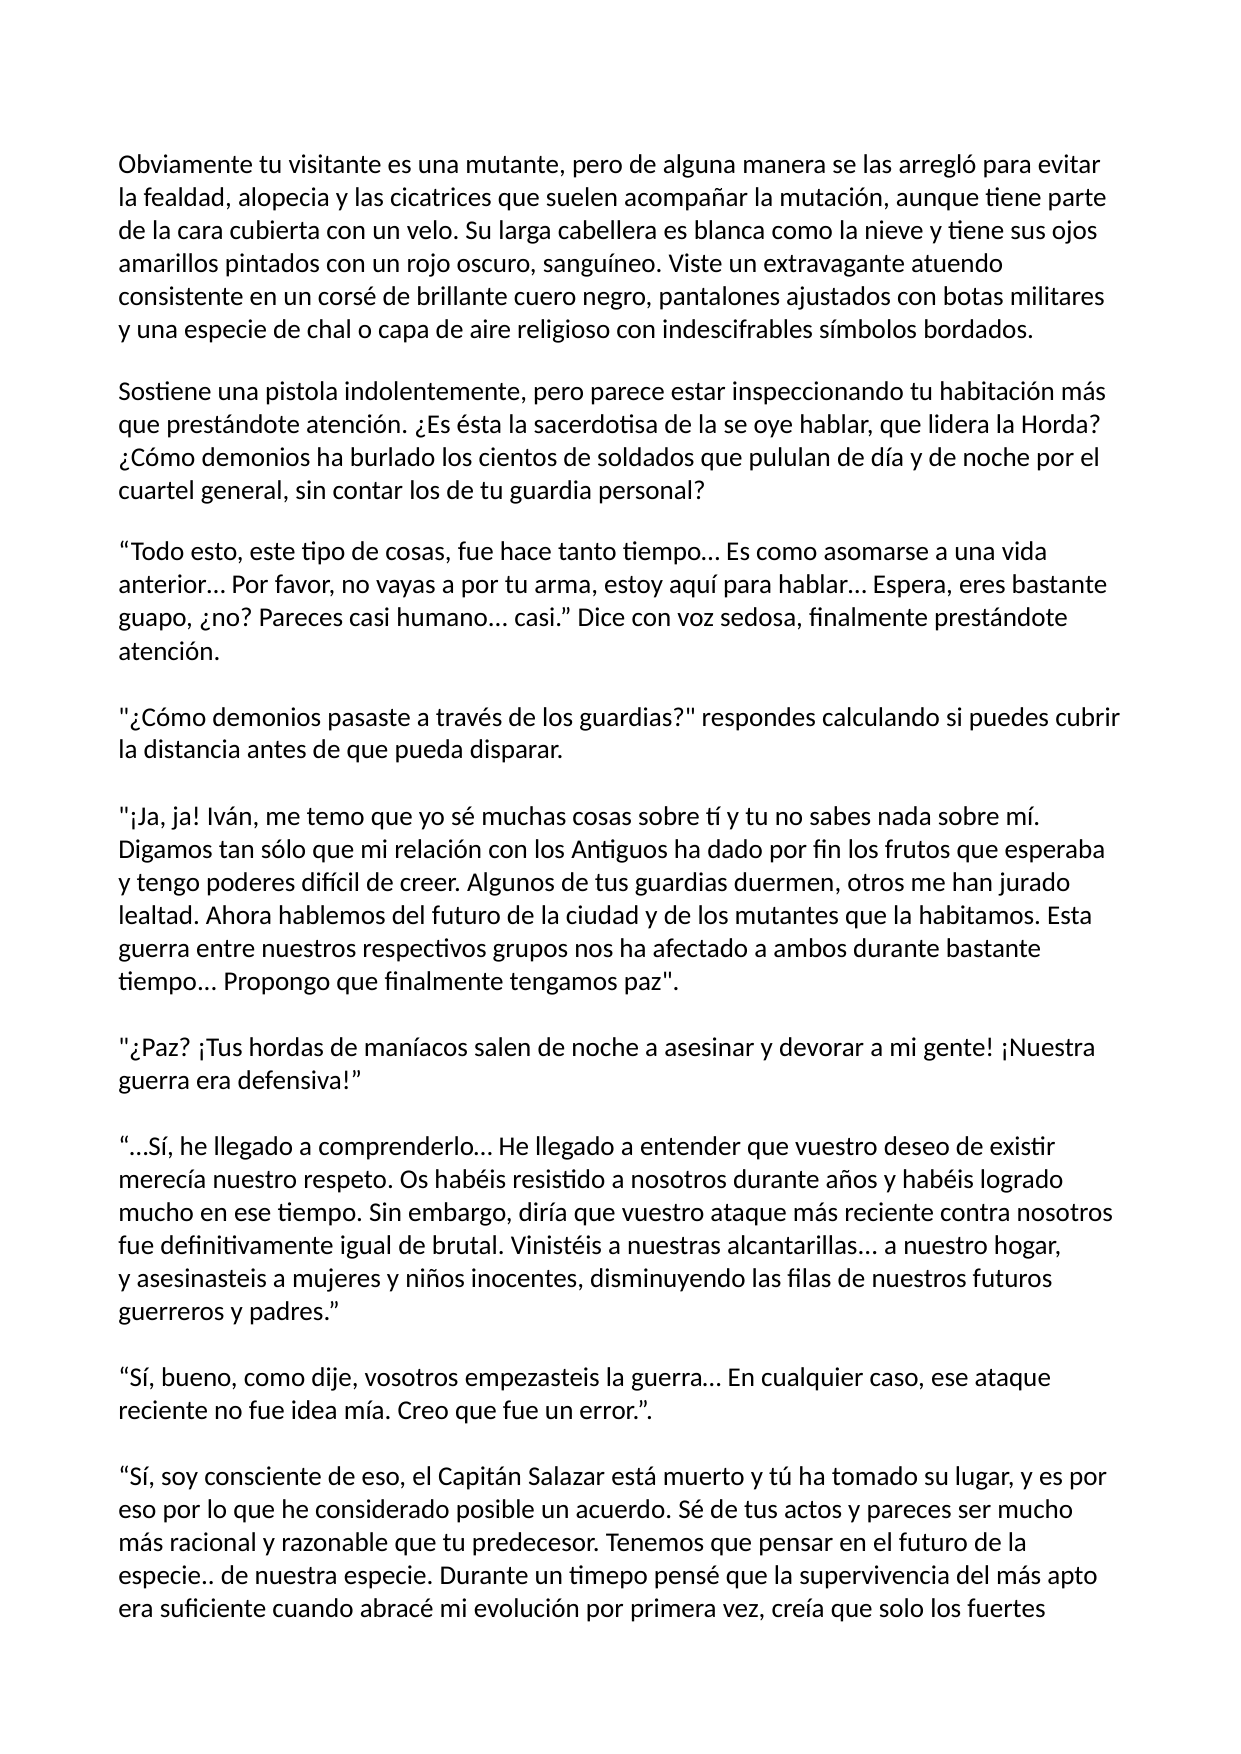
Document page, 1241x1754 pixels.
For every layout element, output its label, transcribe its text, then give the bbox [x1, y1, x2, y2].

text “Sí, soy consciente de eso, el Capitán Salazar está muerto y tú ha tomado su lugar, y es por eso por lo que he considerado posible un acuerdo. Sé de tus actos y pareces ser mucho más racional y razonable que tu predecesor. Tenemos que pensar en el futuro de la especie.. de nuestra especie. Durante un timepo pensé que la supervivencia del más apto era suficiente cuando abracé mi evolución por primera vez, creía que solo los fuertes [118, 1426, 1122, 1624]
text Sostiene una pistola indolentemente, pero parece estar inspeccionando tu habitación más que prestándote atención. ¿Es ésta la sacerdotisa de la se oye hablar, que lidera la Horda? ¿Cómo demonios ha burlado los cientos de soldados que pululan de día y de noche por el cuartel general, sin contar los de tu guardia personal? [118, 374, 1122, 506]
text “Sí, bueno, como dije, vosotros empezasteis la guerra… En cualquier caso, ese ataque reciente no fue idea mía. Creo que fue un error.”. [118, 1327, 1122, 1426]
text Obviamente tu visitante es una mutante, pero de alguna manera se las arregló para evitar la fealdad, alopecia y las cicatrices que suelen acompañar la mutación, aunque tiene parte de la cara cubierta con un velo. Su larga cabellera es blanca como la nieve y tiene sus ojos amarillos pintados con un rojo oscuro, sanguíneo. Viste un extravagante atuendo consistente en un corsé de brillante cuero negro, pantalones ajustados con botas militares y una especie de chal o capa de aire religioso con indescifrables símbolos bordados. [118, 147, 1122, 345]
text "¡Ja, ja! Iván, me temo que yo sé muchas cosas sobre tí y tu no sabes nada sobre mí. Digamos tan sólo que mi relación con los Antiguos ha dado por fin los frutos que esperaba y tengo poderes difícil de creer. Algunos de tus guardias duermen, otros me han jurado lealtad. Ahora hablemos del futuro de la ciudad y de los mutantes que la habitamos. Esta guerra entre nuestros respectivos grupos nos ha afectado a ambos durante bastante tiempo... Propongo que finalmente tengamos paz". "¿Paz? ¡Tus hordas de maníacos salen de noche a asesinar y devorar a mi gente! ¡Nuestra guerra era defensiva!” [118, 766, 1122, 1096]
text “Todo esto, este tipo de cosas, fue hace tanto tiempo… Es como asomarse a una vida anterior… Por favor, no vayas a por tu arma, estoy aquí para hablar… Espera, eres bastante guapo, ¿no? Pareces casi humano... casi.” Dice con voz sedosa, finalmente prestándote atención. [118, 534, 1122, 667]
text "¿Cómo demonios pasaste a través de los guardias?" respondes calculando si puedes cubrir la distancia antes de que pueda disparar. [118, 667, 1122, 766]
text “…Sí, he llegado a comprenderlo… He llegado a entender que vuestro deseo de existir merecía nuestro respeto. Os habéis resistido a nosotros durante años y habéis logrado mucho en ese tiempo. Sin embargo, diría que vuestro ataque más reciente contra nosotros fue definitivamente igual de brutal. Vinistéis a nuestras alcantarillas... a nuestro hogar, [118, 1096, 1122, 1261]
text y asesinasteis a mujeres y niños inocentes, disminuyendo las filas de nuestros futuros guerreros y padres.” [118, 1261, 1122, 1327]
